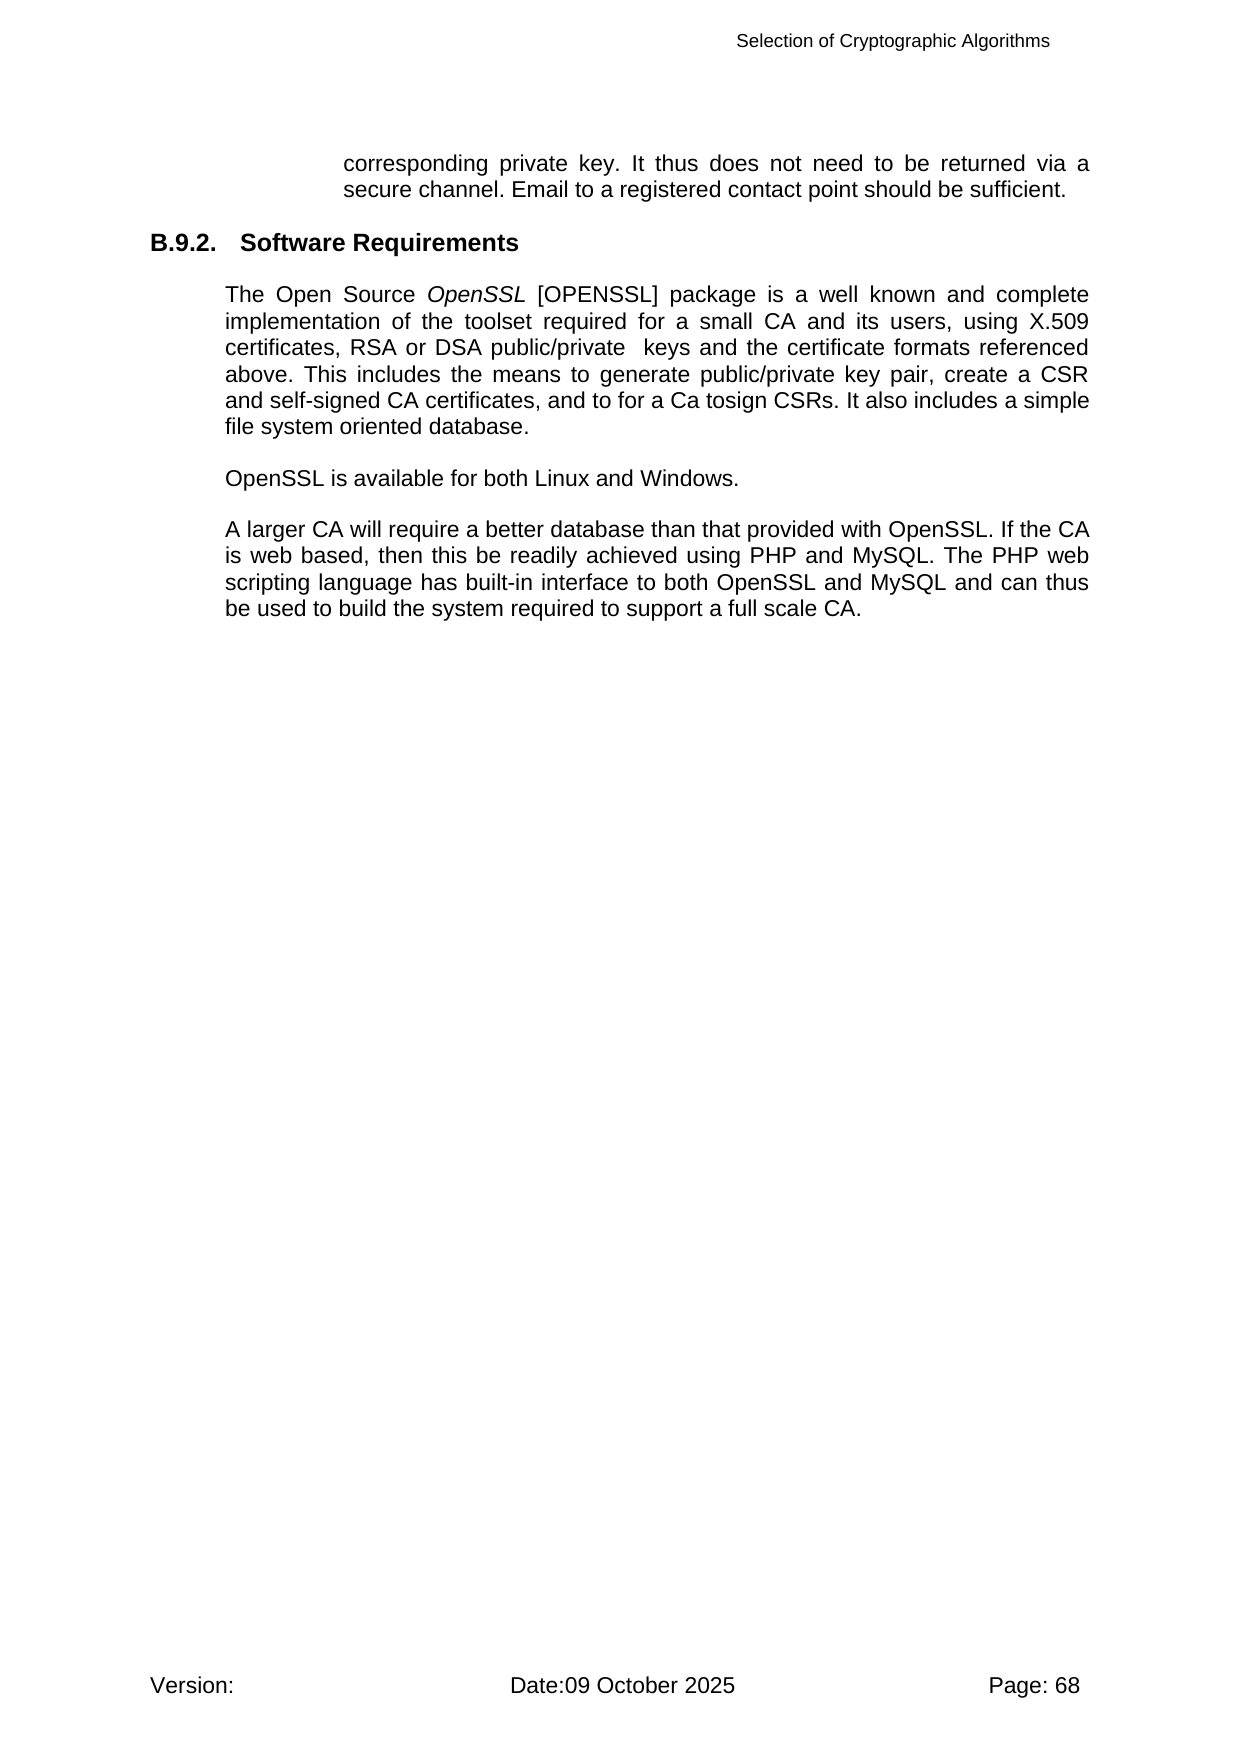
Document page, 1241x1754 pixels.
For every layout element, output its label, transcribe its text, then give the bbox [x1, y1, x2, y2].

text The Open Source OpenSSL [OPENSSL] package is a well known and complete implementation of the toolset required for a small CA and its users, using X.509 certificates, RSA or DSA public/private keys and the certificate formats referenced above. This includes the means to generate public/private key pair, create a CSR and self-signed CA certificates, and to for a Ca tosign CSRs. It also includes a simple file system oriented database. [225, 281, 1090, 439]
subtitle Software Requirements [150, 228, 1090, 256]
text OpenSSL is available for both Linux and Windows. [225, 464, 1090, 491]
list corresponding private key. It thus does not need to be returned via a secure channel. Email to a registered contact point should be sufficient. [306, 150, 1090, 203]
text A larger CA will require a better database than that provided with OpenSSL. If the CA is web based, then this be readily achieved using PHP and MySQL. The PHP web scripting language has built-in interface to both OpenSSL and MySQL and can thus be used to build the system required to support a full scale CA. [225, 516, 1090, 621]
